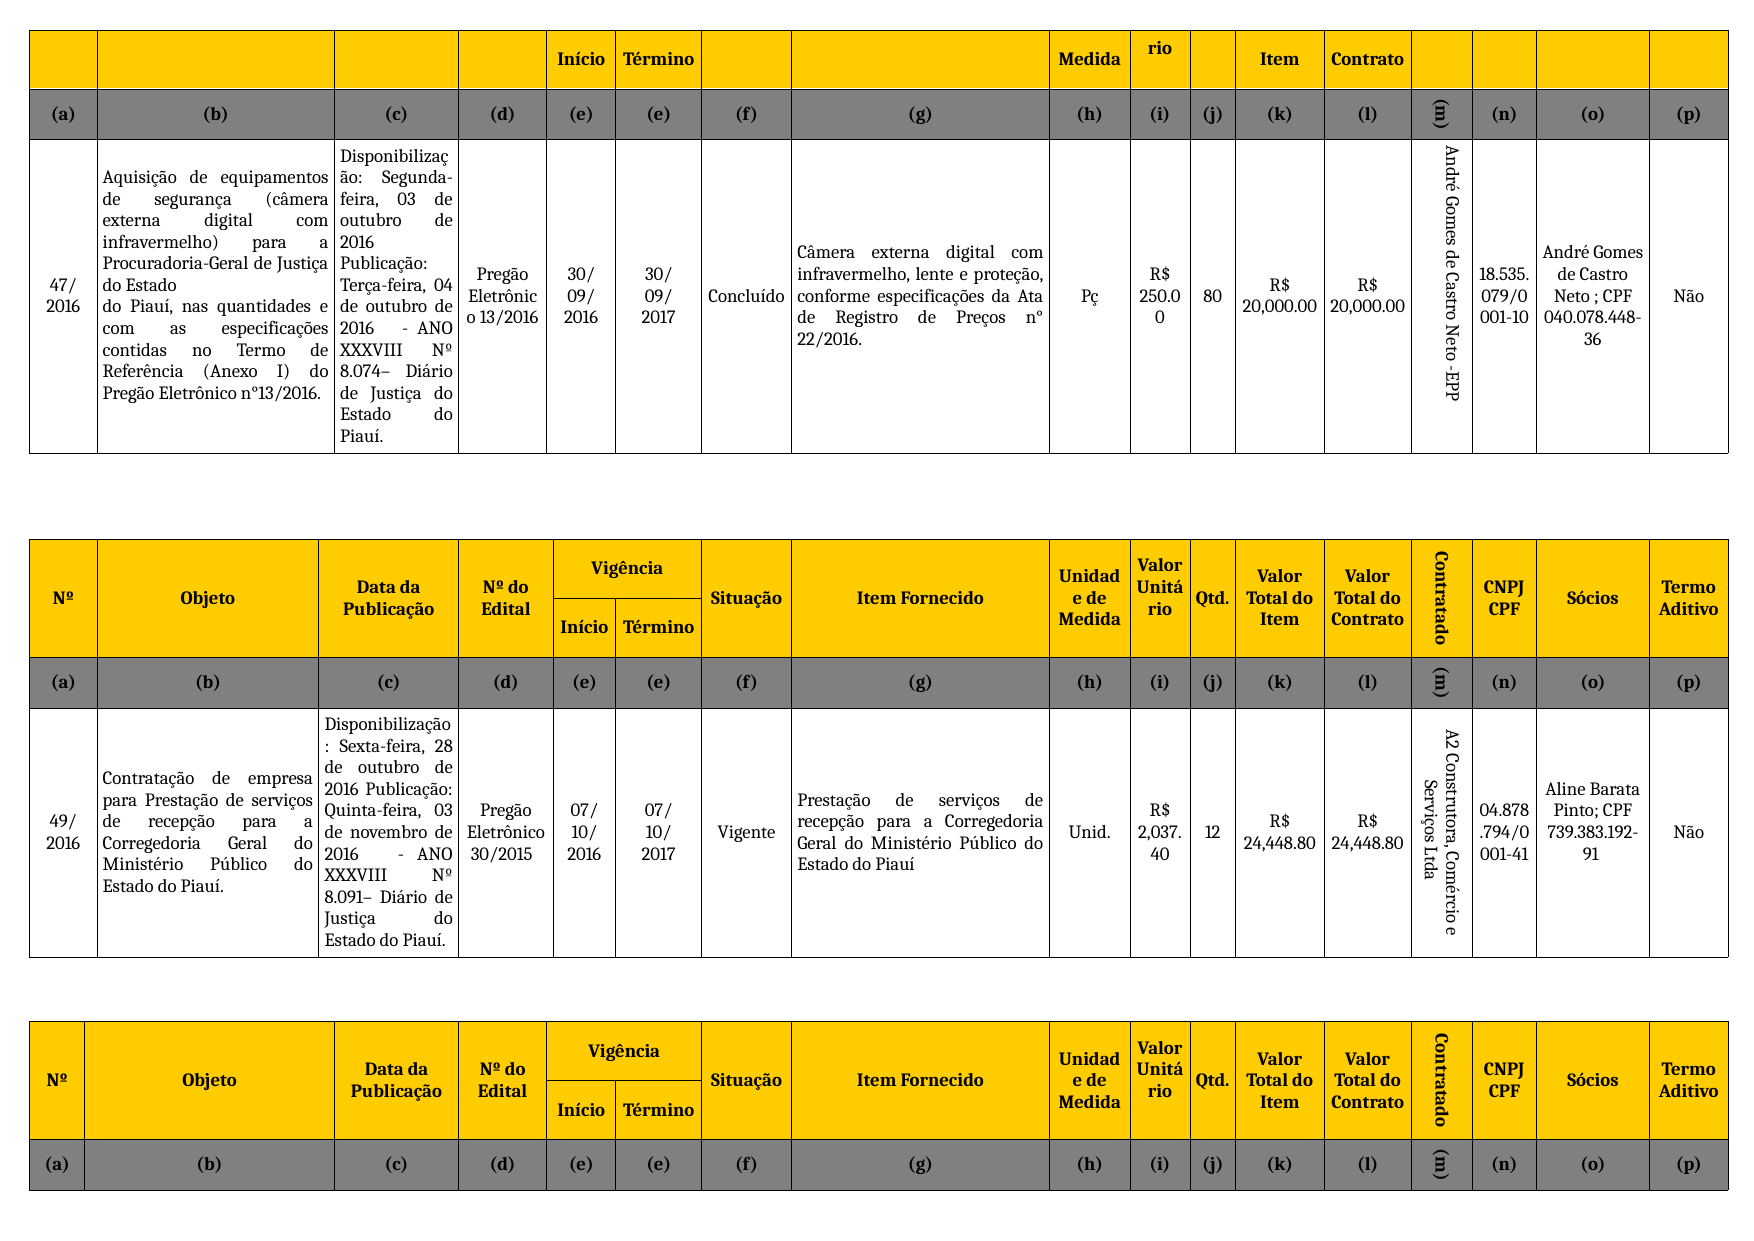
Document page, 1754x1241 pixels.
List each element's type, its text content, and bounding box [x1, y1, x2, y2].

table_cell (d) [459, 90, 546, 139]
table_cell Disponibilização: Sexta-feira, 28 de outubro de 2016 Publicação: Quinta-feira, 03 de novembro de 2016 - ANO XXXVIII Nº 8.091– Diário de Justiça do Estado do Piauí. [319, 709, 458, 957]
table_cell 47/ 2016 [30, 140, 97, 453]
table_cell (n) [1473, 90, 1536, 139]
table_cell (d) [459, 658, 553, 708]
table_header Contrato [1325, 31, 1411, 88]
table_cell (h) [1050, 1140, 1130, 1190]
table_cell (c) [335, 1140, 458, 1190]
table_cell (c) [319, 658, 458, 708]
table_cell (h) [1050, 90, 1130, 139]
table_header Item [1236, 31, 1324, 88]
table_cell Disponibilização: Segunda-feira, 03 de outubro de 2016 Publicação: Terça-feira, 04 de outubro de 2016 - ANO XXXVIII Nº 8.074– Diário de Justiça do Estado do Piauí. [335, 140, 458, 453]
table_header Termo Aditivo [1650, 540, 1728, 657]
table_cell Início [547, 1081, 615, 1139]
table_header Sócios [1537, 1022, 1649, 1139]
table_cell Término [616, 599, 701, 657]
table_cell R$ 24.448,80 [1236, 709, 1324, 957]
table_cell (g) [792, 90, 1049, 139]
table_cell (m) [1412, 658, 1472, 708]
table_cell (e) [547, 1140, 615, 1190]
table_header Unidade de Medida [1050, 540, 1130, 657]
table_cell (k) [1236, 1140, 1324, 1190]
table_cell Prestação de serviços de recepção para a Corregedoria Geral do Ministério Público do Estado do Piauí [792, 709, 1049, 957]
table_header Data da Publicação [319, 540, 458, 657]
table_header Item Fornecido [792, 1022, 1049, 1139]
table_header Termo Aditivo [1650, 1022, 1728, 1139]
table_cell (e) [554, 658, 615, 708]
table_cell (n) [1473, 1140, 1536, 1190]
table_cell (i) [1131, 90, 1190, 139]
table_cell Pç [1050, 140, 1130, 453]
table_cell (p) [1650, 90, 1728, 139]
table_cell (l) [1325, 1140, 1411, 1190]
table_cell André Gomes de Castro Neto -EPP [1412, 140, 1472, 453]
table_header Qtd. [1191, 540, 1235, 657]
table_cell Unid. [1050, 709, 1130, 957]
table_cell Não [1650, 140, 1728, 453]
table_cell (f) [702, 1140, 791, 1190]
table_cell 07/ 10/ 2016 [554, 709, 615, 957]
table_header Situação [702, 540, 791, 657]
table_header Nº do Edital [459, 540, 553, 657]
table_header Contratado [1412, 540, 1472, 657]
table_cell (g) [792, 658, 1049, 708]
table_cell R$ 20.000,00 [1236, 140, 1324, 453]
table_header Medida [1050, 31, 1130, 88]
table_header Nº [30, 1022, 84, 1139]
table_header [1191, 31, 1235, 88]
table_cell Pregão Eletrônico 30/2015 [459, 709, 553, 957]
table_header [459, 31, 546, 88]
table_header Nº [30, 540, 97, 657]
table_cell (e) [547, 90, 615, 139]
table_cell Câmera externa digital com infravermelho, lente e proteção, conforme especificações da Ata de Registro de Preços n° 22/2016. [792, 140, 1049, 453]
table_cell Aquisição de equipamentos de segurança (câmera externa digital com infravermelho) para a Procuradoria-Geral de Justiça do Estado do Piauí, nas quantidades e com as especificações contidas no Termo de Referência (Anexo I) do Pregão Eletrônico n°13/2016. [98, 140, 334, 453]
table_header Vigência [547, 1022, 701, 1080]
table_header Valor Total do Contrato [1325, 1022, 1411, 1139]
table_cell (m) [1412, 90, 1472, 139]
table_cell (k) [1236, 658, 1324, 708]
table_cell 12 [1191, 709, 1235, 957]
table_header Data da Publicação [335, 1022, 458, 1139]
table_cell (j) [1191, 658, 1235, 708]
table_cell (d) [459, 1140, 546, 1190]
table_cell (i) [1131, 1140, 1190, 1190]
table_cell (e) [616, 90, 701, 139]
table_cell R$ 20.000,00 [1325, 140, 1411, 453]
table_header [30, 31, 97, 88]
table_cell (p) [1650, 1140, 1728, 1190]
table_cell 07/ 10/ 2017 [616, 709, 701, 957]
table_header CNPJ CPF [1473, 540, 1536, 657]
table_header Sócios [1537, 540, 1649, 657]
table_cell (o) [1537, 658, 1649, 708]
table_cell (a) [30, 1140, 84, 1190]
table_header Objeto [98, 540, 318, 657]
table_cell Aline Barata Pinto; CPF 739.383.192-91 [1537, 709, 1649, 957]
table_header [1650, 31, 1728, 88]
table_cell R$ 24.448,80 [1325, 709, 1411, 957]
table_header Situação [702, 1022, 791, 1139]
table_cell Não [1650, 709, 1728, 957]
table_cell (o) [1537, 90, 1649, 139]
table_cell 30/ 09/ 2016 [547, 140, 615, 453]
table_cell (n) [1473, 658, 1536, 708]
table_header Valor Total do Item [1236, 1022, 1324, 1139]
table_cell (b) [98, 90, 334, 139]
table_header [1412, 31, 1472, 88]
table_cell 49/ 2016 [30, 709, 97, 957]
table_cell André Gomes de Castro Neto ; CPF 040.078.448-36 [1537, 140, 1649, 453]
table_header Item Fornecido [792, 540, 1049, 657]
table_cell (b) [85, 1140, 334, 1190]
table_cell (h) [1050, 658, 1130, 708]
table_header [98, 31, 334, 88]
table_cell (f) [702, 90, 791, 139]
table_cell (e) [616, 1140, 701, 1190]
table_header [792, 31, 1049, 88]
table_header [1537, 31, 1649, 88]
table_header Unidade de Medida [1050, 1022, 1130, 1139]
table_cell 80 [1191, 140, 1235, 453]
table_cell Término [616, 31, 701, 88]
table_cell (p) [1650, 658, 1728, 708]
table_cell (g) [792, 1140, 1049, 1190]
table_cell Concluído [702, 140, 791, 453]
table_cell R$ 2.037,40 [1131, 709, 1190, 957]
table_header rio [1131, 31, 1190, 88]
table_cell (i) [1131, 658, 1190, 708]
table_cell (a) [30, 658, 97, 708]
table_header [1473, 31, 1536, 88]
table_header Contratado [1412, 1022, 1472, 1139]
table_cell (c) [335, 90, 458, 139]
table_header Objeto [85, 1022, 334, 1139]
table_header Valor Total do Contrato [1325, 540, 1411, 657]
table_cell Início [547, 31, 615, 88]
table_cell (j) [1191, 1140, 1235, 1190]
table_cell 04.878.794/0001-41 [1473, 709, 1536, 957]
table_header [702, 31, 791, 88]
table_cell Término [616, 1081, 701, 1139]
table_cell (b) [98, 658, 318, 708]
table_header Nº do Edital [459, 1022, 546, 1139]
table_header Valor Unitário [1131, 540, 1190, 657]
table_cell Vigente [702, 709, 791, 957]
table_cell Contratação de empresa para Prestação de serviços de recepção para a Corregedoria Geral do Ministério Público do Estado do Piauí. [98, 709, 318, 957]
table_cell (a) [30, 90, 97, 139]
table_cell 30/ 09/ 2017 [616, 140, 701, 453]
table_header Qtd. [1191, 1022, 1235, 1139]
table_cell (o) [1537, 1140, 1649, 1190]
table_header CNPJ CPF [1473, 1022, 1536, 1139]
table_cell R$ 250,00 [1131, 140, 1190, 453]
table_cell (j) [1191, 90, 1235, 139]
table_header Vigência [554, 540, 701, 598]
table_cell A2 Construtora, Comércio e Serviços Ltda [1412, 709, 1472, 957]
table_cell (l) [1325, 658, 1411, 708]
table_cell (k) [1236, 90, 1324, 139]
table_cell (f) [702, 658, 791, 708]
table_header Valor Total do Item [1236, 540, 1324, 657]
table_header Valor Unitário [1131, 1022, 1190, 1139]
table_cell (l) [1325, 90, 1411, 139]
table_cell Pregão Eletrônico 13/2016 [459, 140, 546, 453]
table_cell (e) [616, 658, 701, 708]
table_cell (m) [1412, 1140, 1472, 1190]
table_cell 18.535.079/0001-10 [1473, 140, 1536, 453]
table_header [335, 31, 458, 88]
table_cell Início [554, 599, 615, 657]
